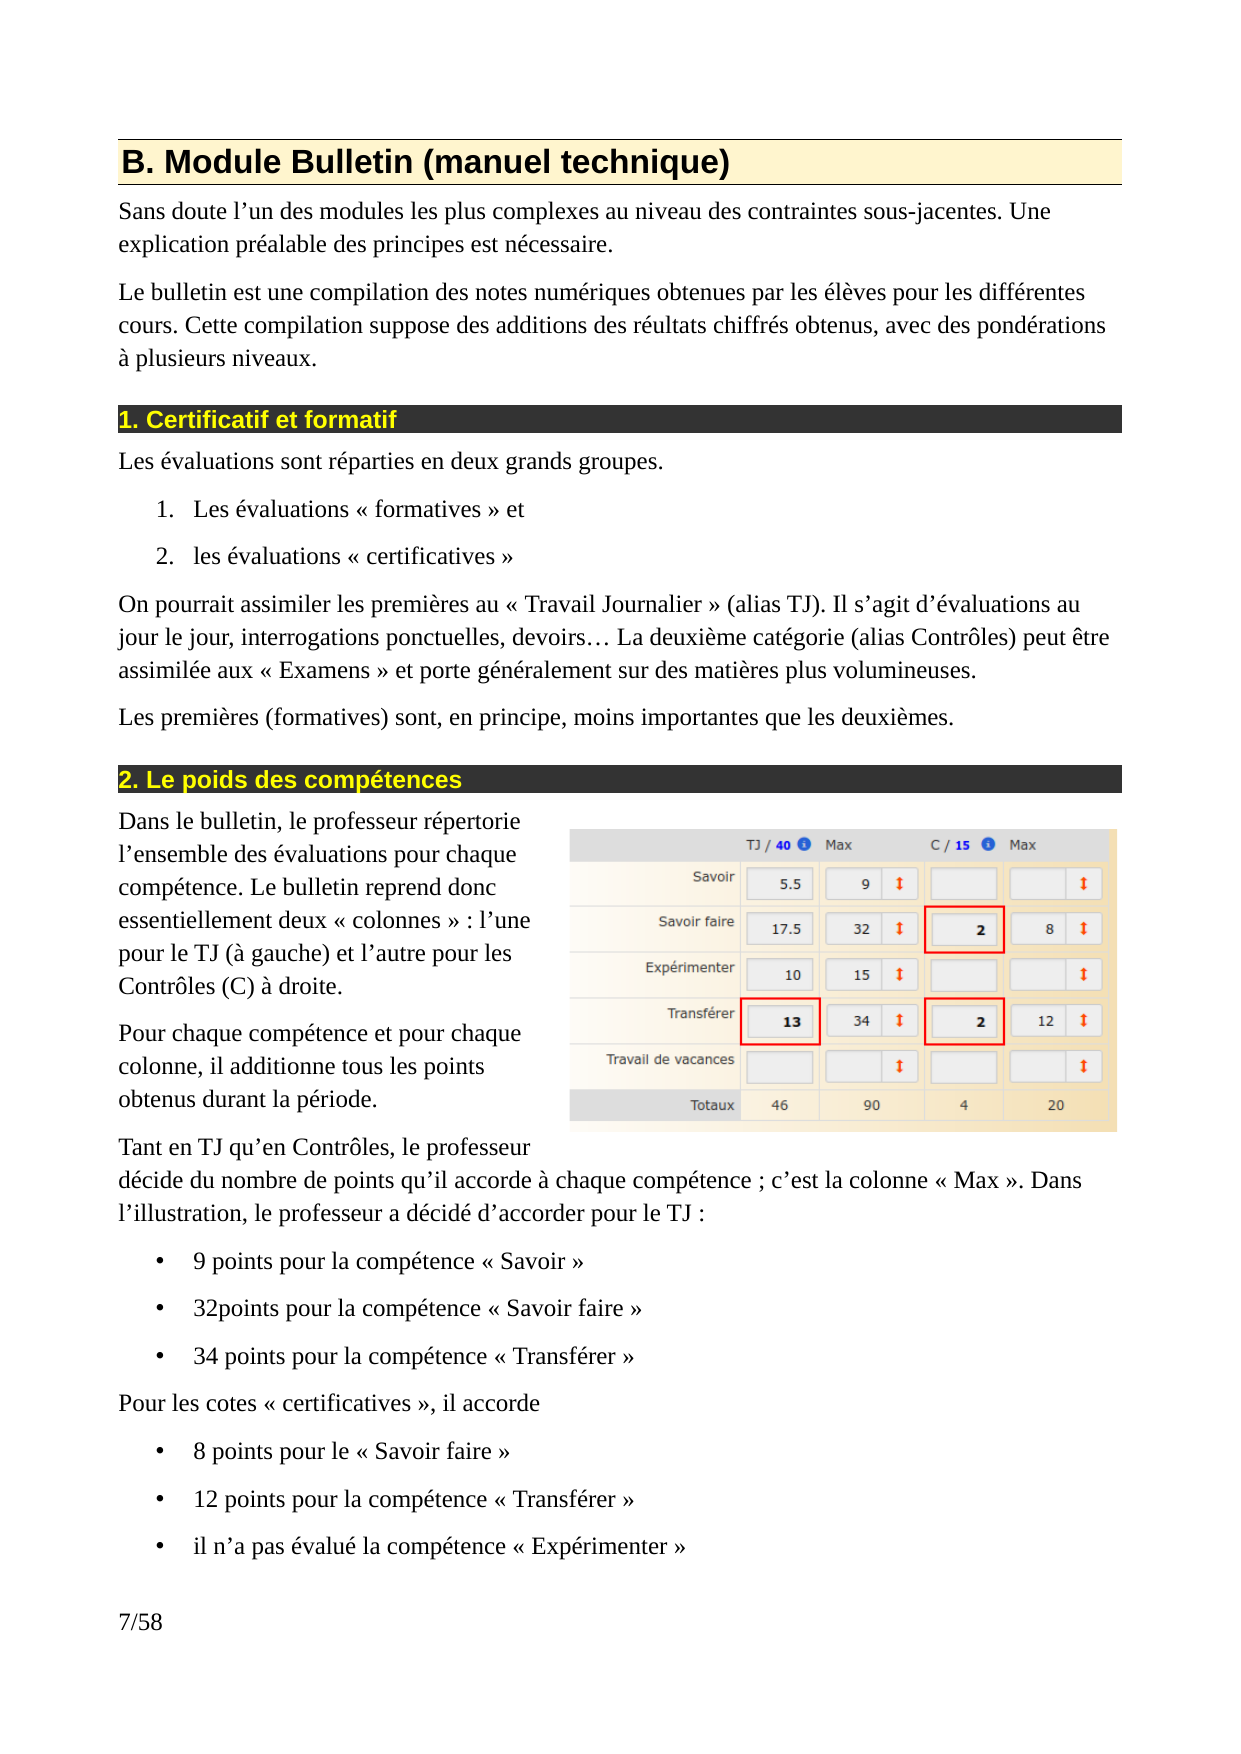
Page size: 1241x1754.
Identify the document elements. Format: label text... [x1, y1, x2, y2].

subtitle Module Bulletin (manuel technique) [118, 140, 1122, 184]
list 32points pour la compétence « Savoir faire » [156, 1293, 1122, 1322]
text On pourrait assimiler les premières au « Travail Journalier » (alias TJ). Il s’agit d’évaluations au jour le jour, interrogations ponctuelles, devoirs… La deuxième catégorie (alias Contrôles) peut être assimilée aux « Examens » et porte généralement sur des matières plus volumineuses. [118, 589, 1122, 684]
subtitle Certificatif et formatif [118, 405, 1122, 433]
text Pour les cotes « certificatives », il accorde [118, 1388, 1122, 1417]
text Sans doute l’un des modules les plus complexes au niveau des contraintes sous-jacentes. Une explication préalable des principes est nécessaire. [118, 196, 1122, 258]
text Dans le bulletin, le professeur répertorie l’ensemble des évaluations pour chaque compétence. Le bulletin reprend donc essentiellement deux « colonnes » : l’une pour le TJ (à gauche) et l’autre pour les Contrôles (C) à droite. [118, 806, 1122, 999]
list Les évaluations « formatives » et [156, 494, 1122, 522]
list 9 points pour la compétence « Savoir » [156, 1246, 1122, 1274]
text Pour chaque compétence et pour chaque colonne, il additionne tous les points obtenus durant la période. [118, 1018, 569, 1113]
list 8 points pour le « Savoir faire » [156, 1436, 1122, 1465]
text Les évaluations sont réparties en deux grands groupes. [118, 446, 1122, 475]
list les évaluations « certificatives » [156, 541, 1122, 570]
list il n’a pas évalué la compétence « Expérimenter » [156, 1531, 1122, 1560]
text Tant en TJ qu’en Contrôles, le professeur décide du nombre de points qu’il accorde à chaque compétence ; c’est la colonne « Max ». Dans l’illustration, le professeur a décidé d’accorder pour le TJ : [118, 1132, 1122, 1227]
text Les premières (formatives) sont, en principe, moins importantes que les deuxièmes. [118, 702, 1122, 731]
text Le bulletin est une compilation des notes numériques obtenues par les élèves pour les différentes cours. Cette compilation suppose des additions des réultats chiffrés obtenus, avec des pondérations à plusieurs niveaux. [118, 277, 1122, 372]
subtitle Le poids des compétences [118, 765, 1122, 793]
picture [569, 829, 1118, 1132]
list 34 points pour la compétence « Transférer » [156, 1341, 1122, 1370]
list 12 points pour la compétence « Transférer » [156, 1484, 1122, 1512]
